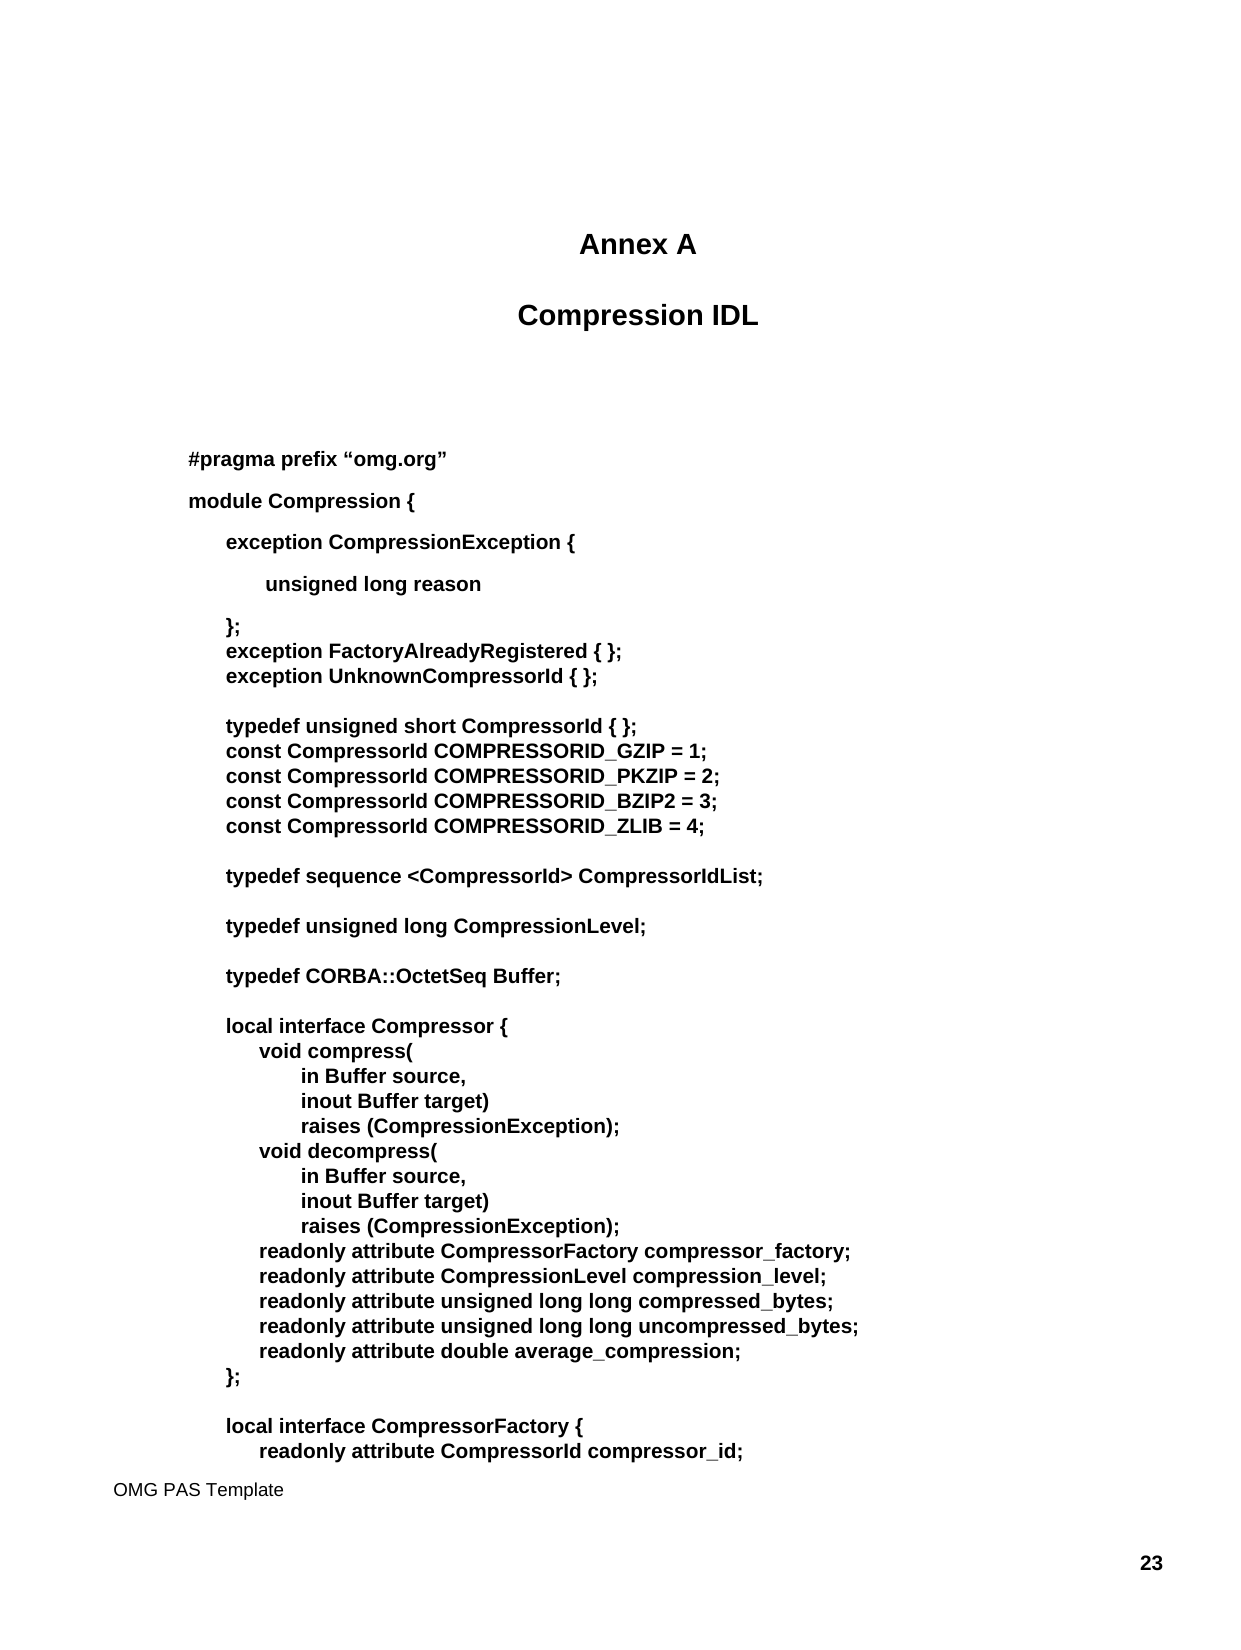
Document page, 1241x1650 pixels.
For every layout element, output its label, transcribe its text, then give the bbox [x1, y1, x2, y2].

subtitle local interface Compressor { [186, 1012, 1163, 1037]
subtitle const CompressorId COMPRESSORID_BZIP2 = 3; [186, 787, 1163, 812]
subtitle raises (CompressionException); [186, 1112, 1163, 1137]
subtitle }; [188, 612, 1163, 637]
subtitle typedef CORBA::OctetSeq Buffer; [186, 962, 1163, 987]
subtitle readonly attribute CompressorFactory compressor_factory; [186, 1237, 1163, 1262]
subtitle inout Buffer target) [186, 1087, 1163, 1112]
subtitle Annex A [113, 225, 1163, 260]
subtitle exception FactoryAlreadyRegistered { }; [186, 637, 1163, 662]
subtitle module Compression { [188, 487, 1163, 512]
subtitle typedef sequence <CompressorId> CompressorIdList; [186, 862, 1163, 887]
subtitle inout Buffer target) [186, 1187, 1163, 1212]
subtitle Compression IDL [113, 296, 1163, 331]
subtitle readonly attribute unsigned long long compressed_bytes; [186, 1287, 1163, 1312]
subtitle readonly attribute double average_compression; [186, 1337, 1163, 1362]
subtitle void compress( [186, 1037, 1163, 1062]
subtitle readonly attribute CompressionLevel compression_level; [186, 1262, 1163, 1287]
subtitle const CompressorId COMPRESSORID_GZIP = 1; [186, 737, 1163, 762]
subtitle }; [186, 1362, 1163, 1387]
subtitle exception CompressionException { [188, 529, 1163, 554]
subtitle in Buffer source, [186, 1162, 1163, 1187]
subtitle const CompressorId COMPRESSORID_ZLIB = 4; [186, 812, 1163, 837]
subtitle const CompressorId COMPRESSORID_PKZIP = 2; [186, 762, 1163, 787]
subtitle typedef unsigned long CompressionLevel; [186, 912, 1163, 937]
subtitle readonly attribute unsigned long long uncompressed_bytes; [186, 1312, 1163, 1337]
subtitle local interface CompressorFactory { [186, 1412, 1163, 1437]
subtitle raises (CompressionException); [186, 1212, 1163, 1237]
subtitle unsigned long reason [188, 571, 1163, 596]
subtitle typedef unsigned short CompressorId { }; [186, 712, 1163, 737]
subtitle void decompress( [186, 1137, 1163, 1162]
subtitle exception UnknownCompressorId { }; [186, 662, 1163, 687]
subtitle #pragma prefix “omg.org” [188, 446, 1163, 471]
subtitle in Buffer source, [186, 1062, 1163, 1087]
subtitle readonly attribute CompressorId compressor_id; [186, 1437, 1163, 1462]
